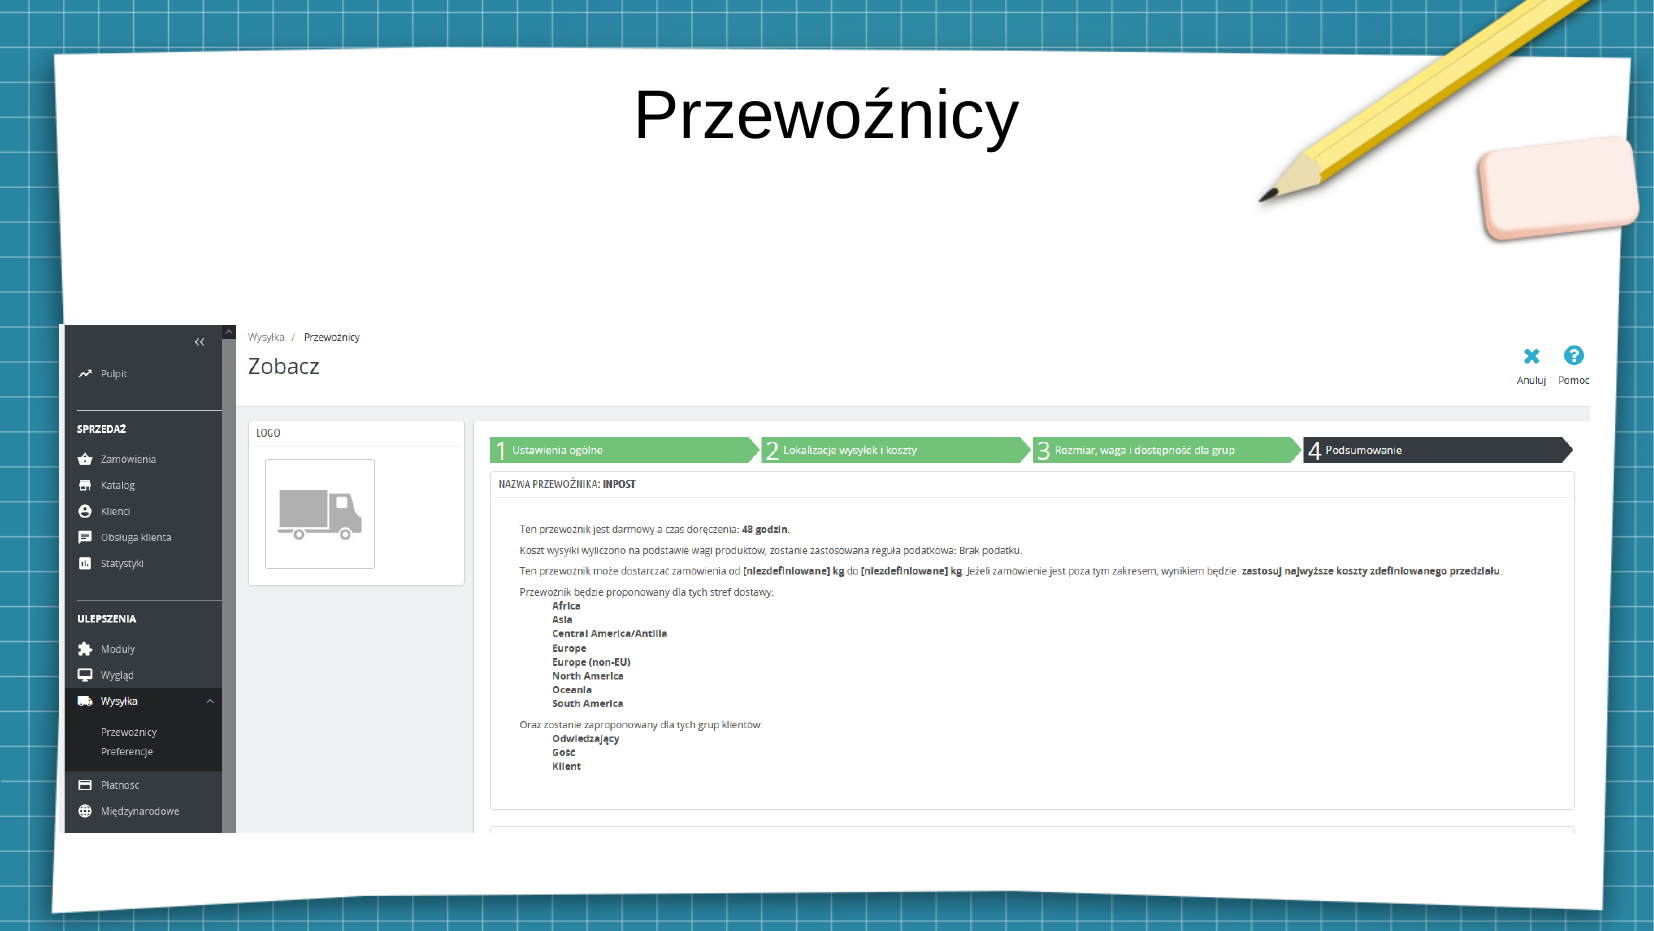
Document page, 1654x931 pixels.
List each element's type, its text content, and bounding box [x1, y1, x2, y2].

title Przewoźnicy [82, 37, 1571, 193]
picture [0, 0, 1654, 931]
